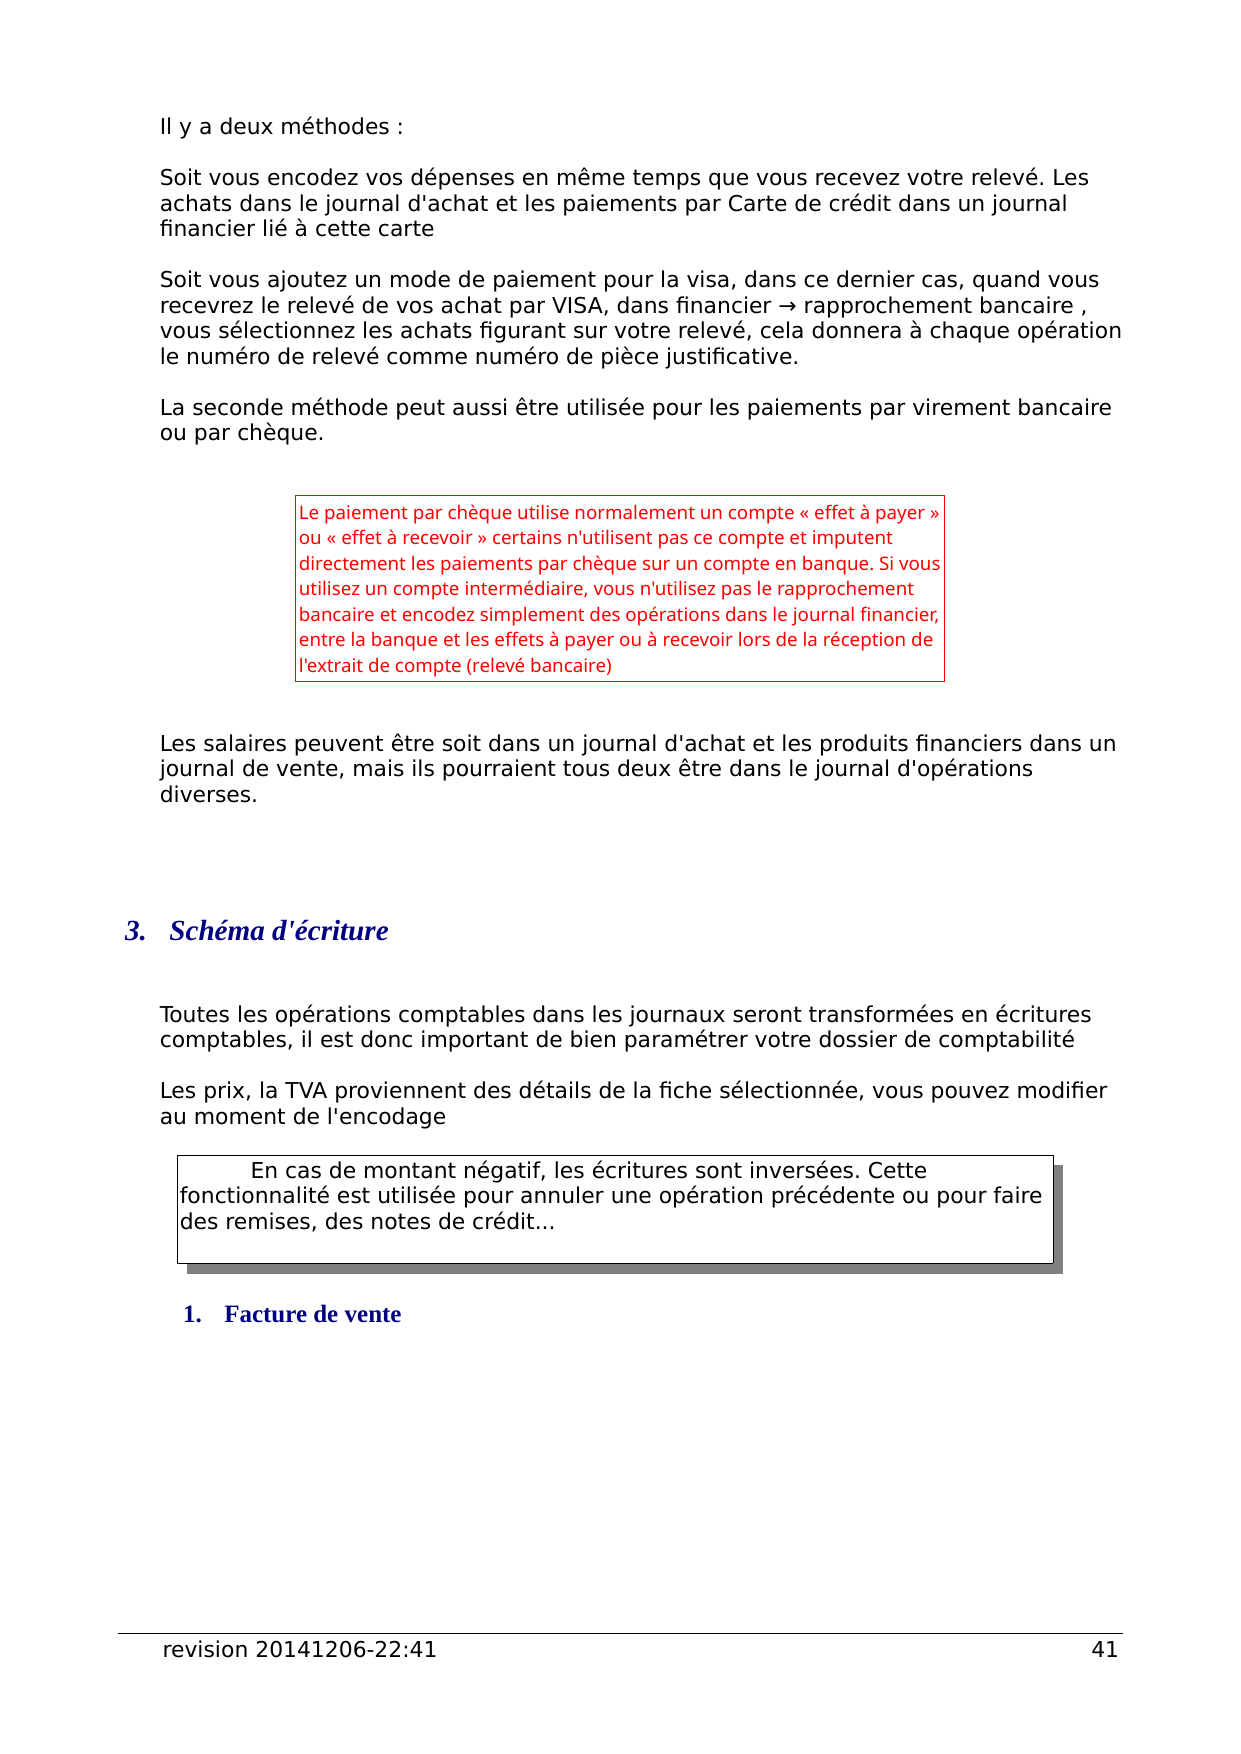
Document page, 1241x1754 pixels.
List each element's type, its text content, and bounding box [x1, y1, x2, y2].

subtitle Schéma d'écriture [117, 913, 1123, 947]
text Soit vous ajoutez un mode de paiement pour la visa, dans ce dernier cas, quand vous recevrez le relevé de vos achat par VISA, dans financier → rapprochement bancaire , vous sélectionnez les achats figurant sur votre relevé, cela donnera à chaque opération le numéro de relevé comme numéro de pièce justificative. [159, 267, 1123, 369]
text Le paiement par chèque utilise normalement un compte « effet à payer » ou « effet à recevoir » certains n'utilisent pas ce compte et imputent directement les paiements par chèque sur un compte en banque. Si vous utilisez un compte intermédiaire, vous n'utilisez pas le rapprochement bancaire et encodez simplement des opérations dans le journal financier, entre la banque et les effets à payer ou à recevoir lors de la réception de l'extrait de compte (relevé bancaire) [296, 496, 944, 681]
text Toutes les opérations comptables dans les journaux seront transformées en écritures comptables, il est donc important de bien paramétrer votre dossier de comptabilité [159, 1002, 1123, 1053]
text Les salaires peuvent être soit dans un journal d'achat et les produits financiers dans un journal de vente, mais ils pourraient tous deux être dans le journal d'opérations diverses. [159, 731, 1123, 807]
text Il y a deux méthodes : [159, 114, 1123, 139]
text Les prix, la TVA proviennent des détails de la fiche sélectionnée, vous pouvez modifier au moment de l'encodage [159, 1078, 1123, 1129]
text En cas de montant négatif, les écritures sont inversées. Cette fonctionnalité est utilisée pour annuler une opération précédente ou pour faire des remises, des notes de crédit... [178, 1156, 1053, 1234]
subtitle Facture de vente [177, 1299, 1123, 1328]
text Soit vous encodez vos dépenses en même temps que vous recevez votre relevé. Les achats dans le journal d'achat et les paiements par Carte de crédit dans un journal financier lié à cette carte [159, 165, 1123, 242]
text La seconde méthode peut aussi être utilisée pour les paiements par virement bancaire ou par chèque. [159, 395, 1123, 446]
